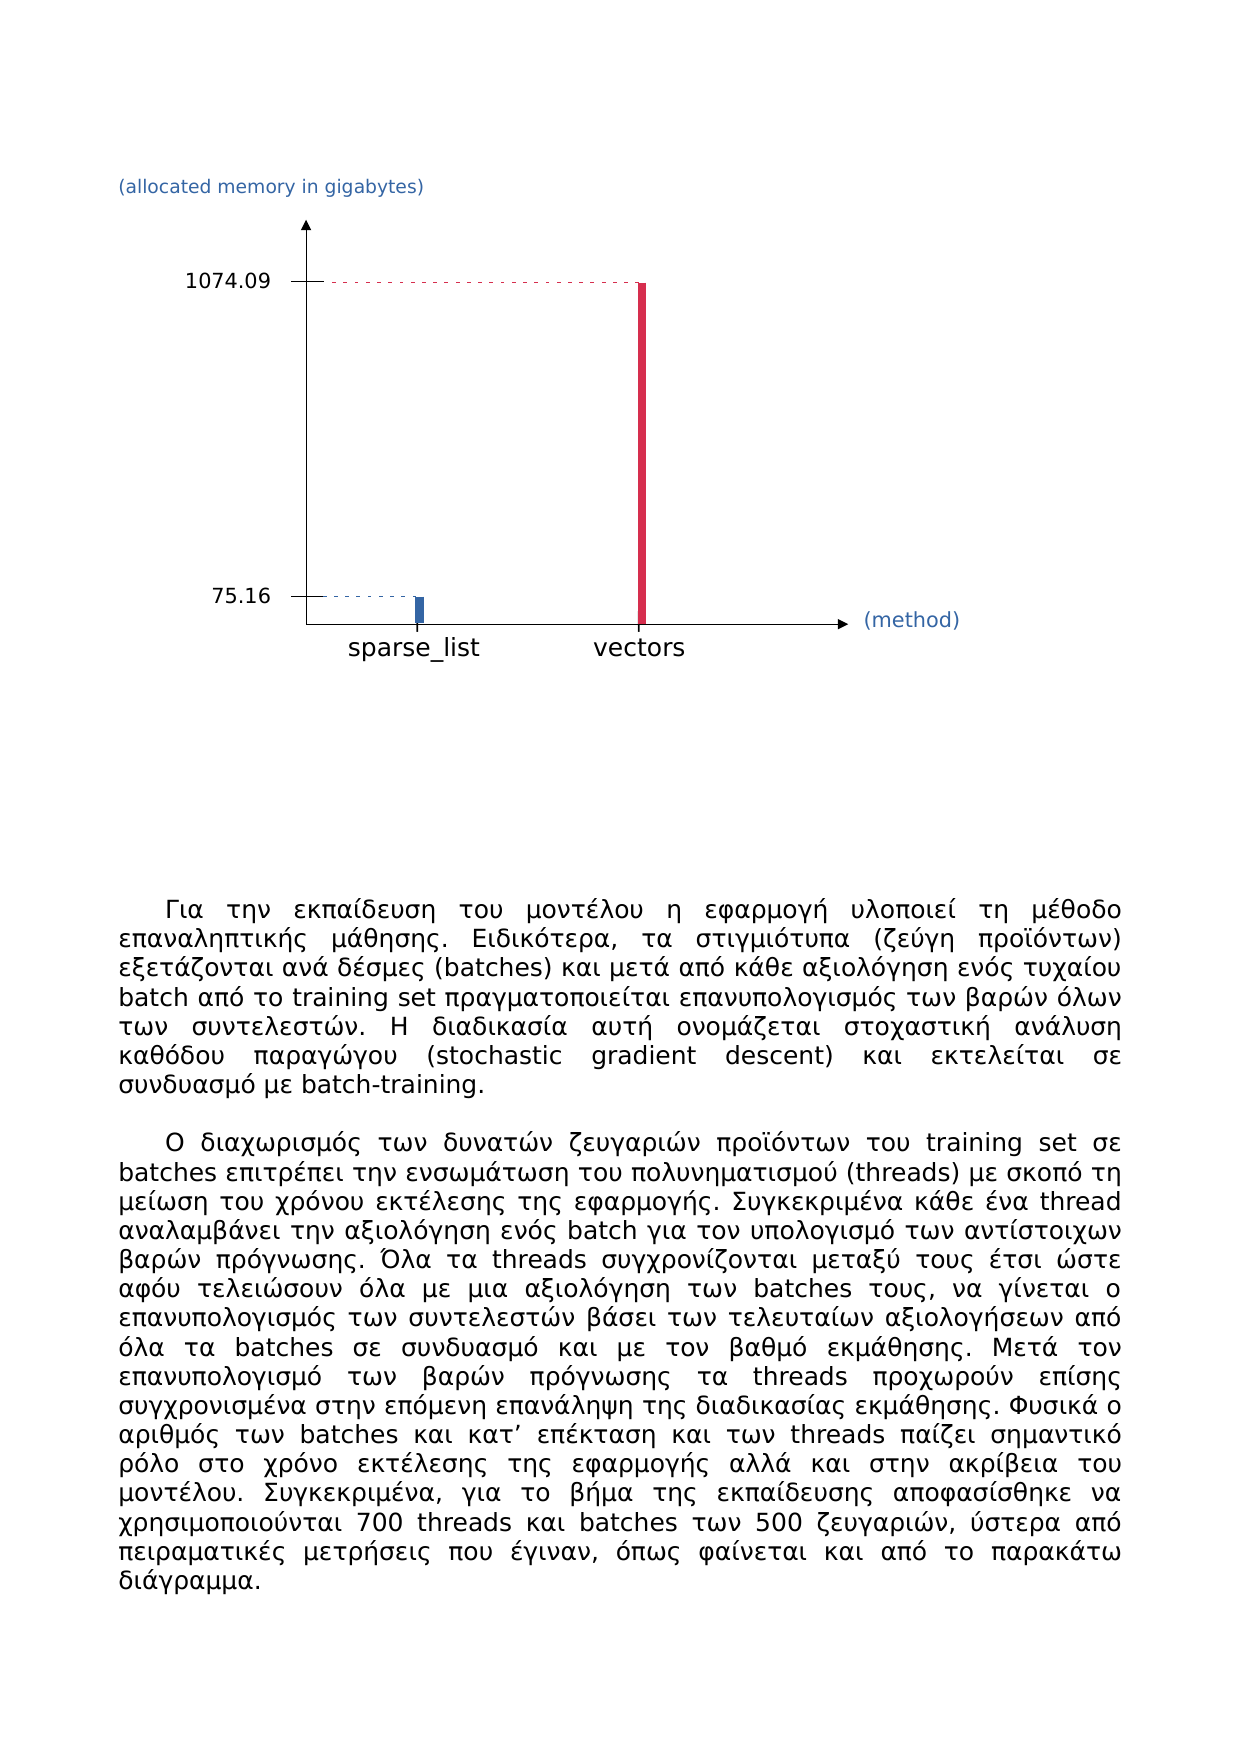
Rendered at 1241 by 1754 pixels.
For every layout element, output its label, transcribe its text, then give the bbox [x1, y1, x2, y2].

text [646, 584, 1123, 608]
text Ο διαχωρισμός των δυνατών ζευγαριών προϊόντων του training set σε batches επιτρέπει την ενσωμάτωση του πολυνηματισμού (threads) με σκοπό τη μείωση του χρόνου εκτέλεσης της εφαρμογής. Συγκεκριμένα κάθε ένα thread αναλαμβάνει την αξιολόγηση ενός batch για τον υπολογισμό των αντίστοιχων βαρών πρόγνωσης. Όλα τα threads συγχρονίζονται μεταξύ τους έτσι ώστε αφόυ τελειώσουν όλα με μια αξιολόγηση των batches τους, να γίνεται ο επανυπολογισμός των συντελεστών βάσει των τελευταίων αξιολογήσεων από όλα τα batches σε συνδυασμό και με τον βαθμό εκμάθησης. Μετά τον επανυπολογισμό των βαρών πρόγνωσης τα threads προχωρούν επίσης συγχρονισμένα στην επόμενη επανάληψη της διαδικασίας εκμάθησης. Φυσικά ο αριθμός των batches και κατ’ επέκταση και των threads παίζει σημαντικό ρόλο στο χρόνο εκτέλεσης της εφαρμογής αλλά και στην ακρίβεια του μοντέλου. Συγκεκριμένα, για το βήμα της εκπαίδευσης αποφασίσθηκε να χρησιμοποιούνται 700 threads και batches των 500 ζευγαριών, ύστερα από πειραματικές μετρήσεις που έγιναν, όπως φαίνεται και από το παρακάτω διάγραμμα. [118, 1129, 1123, 1595]
text sparse_list vectors [118, 633, 1123, 662]
text | | (method) [118, 608, 1123, 633]
text [307, 584, 638, 608]
text 75.16 [118, 584, 306, 608]
text [307, 269, 1123, 293]
text 1074.09 [118, 269, 306, 293]
text (allocated memory in gigabytes) [118, 176, 1123, 198]
text Για την εκπαίδευση του μοντέλου η εφαρμογή υλοποιεί τη μέθοδο επαναληπτικής μάθησης. Ειδικότερα, τα στιγμιότυπα (ζεύγη προϊόντων) εξετάζονται ανά δέσμες (batches) και μετά από κάθε αξιολόγηση ενός τυχαίου batch από το training set πραγματοποιείται επανυπολογισμός των βαρών όλων των συντελεστών. Η διαδικασία αυτή ονομάζεται στοχαστική ανάλυση καθόδου παραγώγου (stochastic gradient descent) και εκτελείται σε συνδυασμό με batch-training. [118, 895, 1123, 1099]
